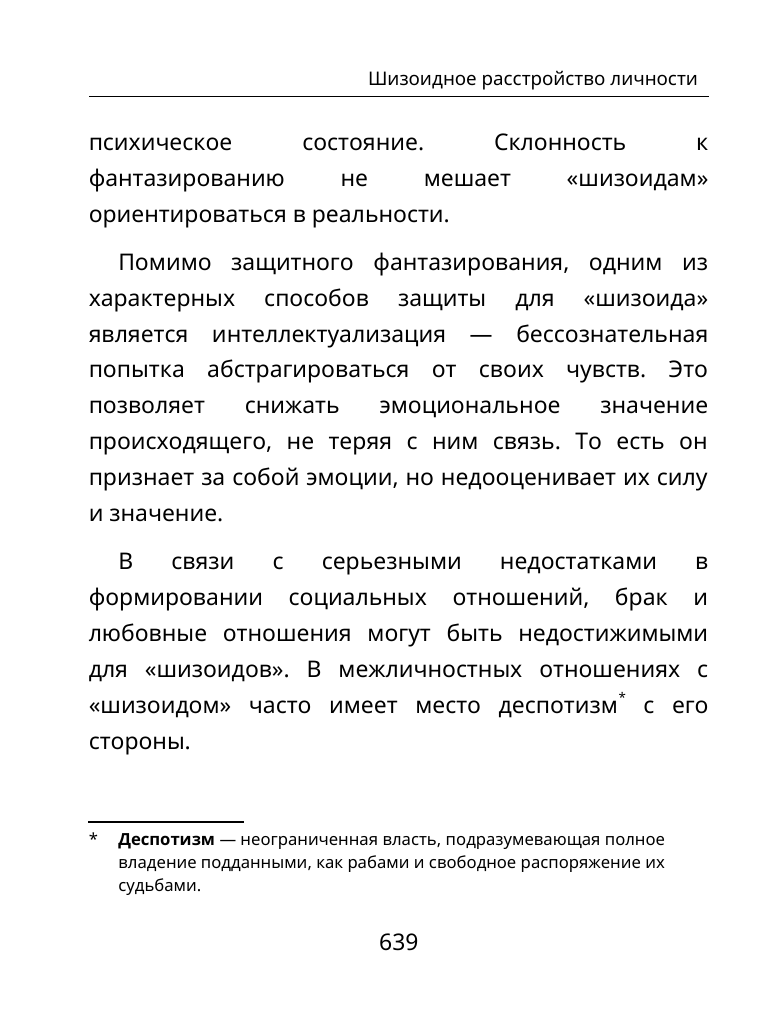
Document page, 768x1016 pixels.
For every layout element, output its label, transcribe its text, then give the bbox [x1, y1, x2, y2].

text Деспотизм — неограниченная власть, подразумевающая полное владение подданными, как рабами и свободное распоряжение их судьбами. [88, 828, 709, 896]
text Помимо защитного фантазирования, одним из характерных способов защиты для «шизоида» является интеллектуализация — бессознательная попытка абстрагироваться от своих чувств. Это позволяет снижать эмоциональное значение происходящего, не теряя с ним связь. То есть он признает за собой эмоции, но недооценивает их силу и значение. [88, 246, 709, 528]
text В связи с серьезными недостатками в формировании социальных отношений, брак и любовные отношения могут быть недостижимыми для «шизоидов». В межличностных отношениях с «шизоидом» часто имеет место деспотизм с его стороны. [88, 545, 709, 756]
text психическое состояние. Склонность к фантазированию не мешает «шизоидам» ориентироваться в реальности. [88, 126, 709, 229]
